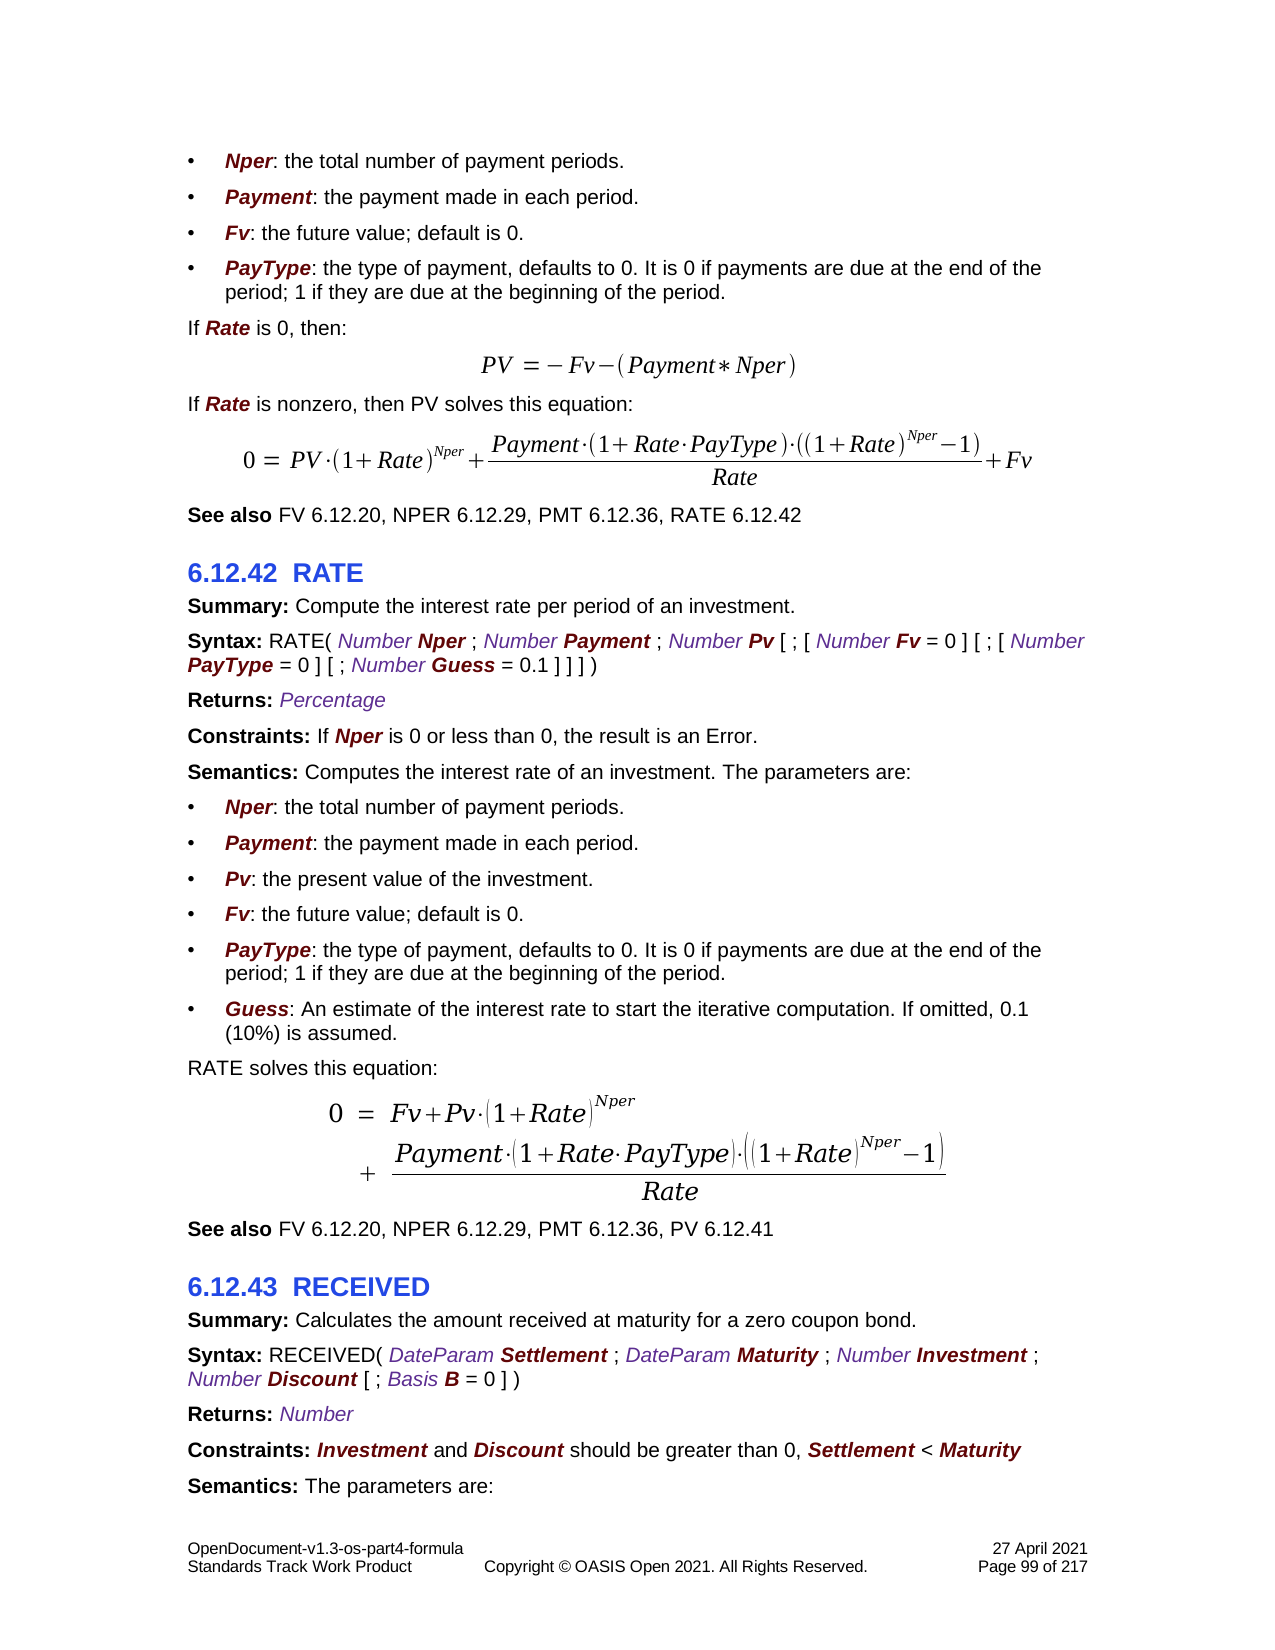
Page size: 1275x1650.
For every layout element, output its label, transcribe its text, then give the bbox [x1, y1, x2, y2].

subtitle RATE [187, 558, 1088, 588]
text Syntax: RATE( Number Nper ; Number Payment ; Number Pv [ ; [ Number Fv = 0 ] [ ; [ Number PayType = 0 ] [ ; Number Guess = 0.1 ] ] ] ) [187, 630, 1088, 677]
text Returns: Percentage [187, 689, 1088, 712]
list PayType: the type of payment, defaults to 0. It is 0 if payments are due at the end of the period; 1 if they are due at the beginning of the period. [187, 938, 1088, 985]
text Constraints: Investment and Discount should be greater than 0, Settlement < Maturity [187, 1438, 1088, 1462]
text Semantics: Computes the interest rate of an investment. The parameters are: [187, 760, 1088, 784]
list Guess: An estimate of the interest rate to start the iterative computation. If omitted, 0.1 (10%) is assumed. [187, 997, 1088, 1044]
text See also FV 6.12.20, NPER 6.12.29, PMT 6.12.36, PV 6.12.41 [187, 1217, 1088, 1241]
list Fv: the future value; default is 0. [187, 221, 1088, 245]
list Payment: the payment made in each period. [187, 831, 1088, 855]
list Nper: the total number of payment periods. [187, 150, 1088, 173]
list Fv: the future value; default is 0. [187, 903, 1088, 926]
text Returns: Number [187, 1403, 1088, 1426]
text If Rate is nonzero, then PV solves this equation: [187, 392, 1088, 416]
list Payment: the payment made in each period. [187, 186, 1088, 209]
list Pv: the present value of the investment. [187, 867, 1088, 891]
text Syntax: RECEIVED( DateParam Settlement ; DateParam Maturity ; Number Investment ; Number Discount [ ; Basis B = 0 ] ) [187, 1344, 1088, 1391]
text Summary: Calculates the amount received at maturity for a zero coupon bond. [187, 1308, 1088, 1332]
text Constraints: If Nper is 0 or less than 0, the result is an Error. [187, 724, 1088, 748]
list PayType: the type of payment, defaults to 0. It is 0 if payments are due at the end of the period; 1 if they are due at the beginning of the period. [187, 257, 1088, 304]
text Summary: Compute the interest rate per period of an investment. [187, 594, 1088, 618]
list Nper: the total number of payment periods. [187, 796, 1088, 819]
text If Rate is 0, then: [187, 316, 1088, 339]
text See also FV 6.12.20, NPER 6.12.29, PMT 6.12.36, RATE 6.12.42 [187, 503, 1088, 527]
text Semantics: The parameters are: [187, 1474, 1088, 1498]
subtitle RECEIVED [187, 1272, 1088, 1302]
text RATE solves this equation: [187, 1057, 1088, 1080]
